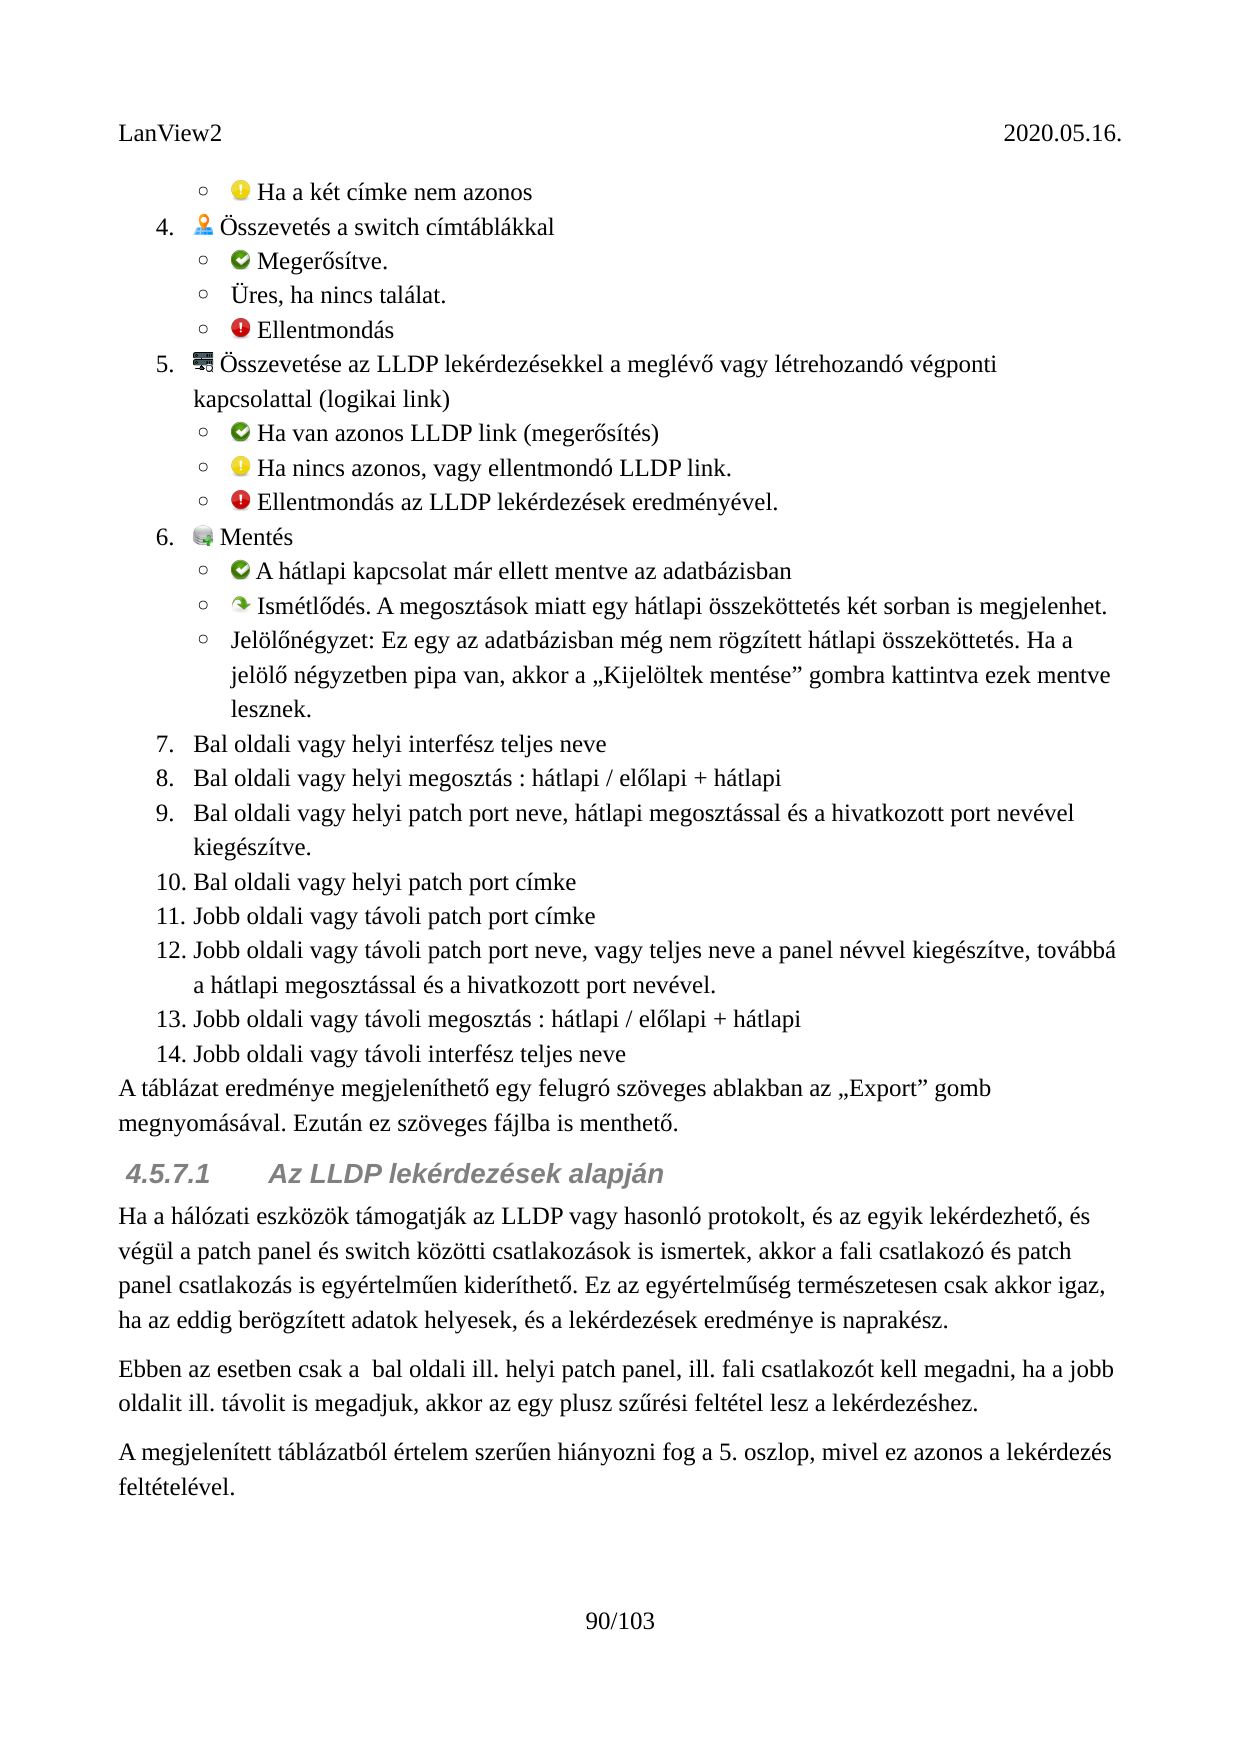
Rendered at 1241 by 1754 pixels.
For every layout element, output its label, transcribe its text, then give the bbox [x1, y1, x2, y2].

list Bal oldali vagy helyi megosztás : hátlapi / előlapi + hátlapi [156, 763, 1122, 792]
list Ismétlődés. A megosztások miatt egy hátlapi összeköttetés két sorban is megjelenhet. [193, 591, 1122, 619]
text A megjelenített táblázatból értelem szerűen hiányozni fog a 5. oszlop, mivel ez azonos a lekérdezés feltételével. [118, 1437, 1122, 1501]
list Mentés [156, 522, 1122, 551]
list Jobb oldali vagy távoli patch port neve, vagy teljes neve a panel névvel kiegészítve, továbbá a hátlapi megosztással és a hivatkozott port nevével. [156, 936, 1122, 999]
list Ha a két címke nem azonos [193, 177, 1122, 206]
list Ha van azonos LLDP link (megerősítés) [193, 418, 1122, 447]
list Megerősítve. [193, 246, 1122, 275]
subtitle Az LLDP lekérdezések alapján [118, 1157, 1122, 1189]
list A hátlapi kapcsolat már ellett mentve az adatbázisban [193, 556, 1122, 585]
picture [230, 559, 251, 580]
picture [230, 421, 251, 442]
list Jobb oldali vagy távoli interfész teljes neve [156, 1039, 1122, 1068]
picture [230, 456, 251, 477]
list Jobb oldali vagy távoli patch port címke [156, 901, 1122, 930]
picture [230, 180, 251, 201]
text Ha a hálózati eszközök támogatják az LLDP vagy hasonló protokolt, és az egyik lekérdezhető, és végül a patch panel és switch közötti csatlakozások is ismertek, akkor a fali csatlakozó és patch panel csatlakozás is egyértelműen kideríthető. Ez az egyértelműség természetesen csak akkor igaz, ha az eddig berögzített adatok helyesek, és a lekérdezések eredménye is naprakész. [118, 1201, 1122, 1334]
list Ha nincs azonos, vagy ellentmondó LLDP link. [193, 453, 1122, 482]
picture [230, 594, 251, 615]
picture [193, 525, 214, 546]
list Ellentmondás az LLDP lekérdezések eredményével. [193, 487, 1122, 516]
picture [193, 214, 214, 235]
list Jelölőnégyzet: Ez egy az adatbázisban még nem rögzített hátlapi összeköttetés. Ha a jelölő négyzetben pipa van, akkor a „Kijelöltek mentése” gombra kattintva ezek mentve lesznek. [193, 625, 1122, 723]
list Bal oldali vagy helyi patch port neve, hátlapi megosztással és a hivatkozott port nevével kiegészítve. [156, 798, 1122, 861]
list Összevetés a switch címtáblákkal [156, 212, 1122, 240]
text Ebben az esetben csak a bal oldali ill. helyi patch panel, ill. fali csatlakozót kell megadni, ha a jobb oldalit ill. távolit is megadjuk, akkor az egy plusz szűrési feltétel lesz a lekérdezéshez. [118, 1354, 1122, 1417]
picture [230, 318, 251, 339]
list Üres, ha nincs találat. [193, 281, 1122, 309]
list Jobb oldali vagy távoli megosztás : hátlapi / előlapi + hátlapi [156, 1004, 1122, 1033]
list Ellentmondás [193, 315, 1122, 344]
picture [230, 249, 251, 270]
text A táblázat eredménye megjeleníthető egy felugró szöveges ablakban az „Export” gomb megnyomásával. Ezután ez szöveges fájlba is menthető. [118, 1073, 1122, 1137]
picture [230, 490, 251, 511]
picture [193, 352, 214, 373]
list Bal oldali vagy helyi patch port címke [156, 867, 1122, 895]
list Bal oldali vagy helyi interfész teljes neve [156, 729, 1122, 757]
list Összevetése az LLDP lekérdezésekkel a meglévő vagy létrehozandó végponti kapcsolattal (logikai link) [156, 349, 1122, 413]
